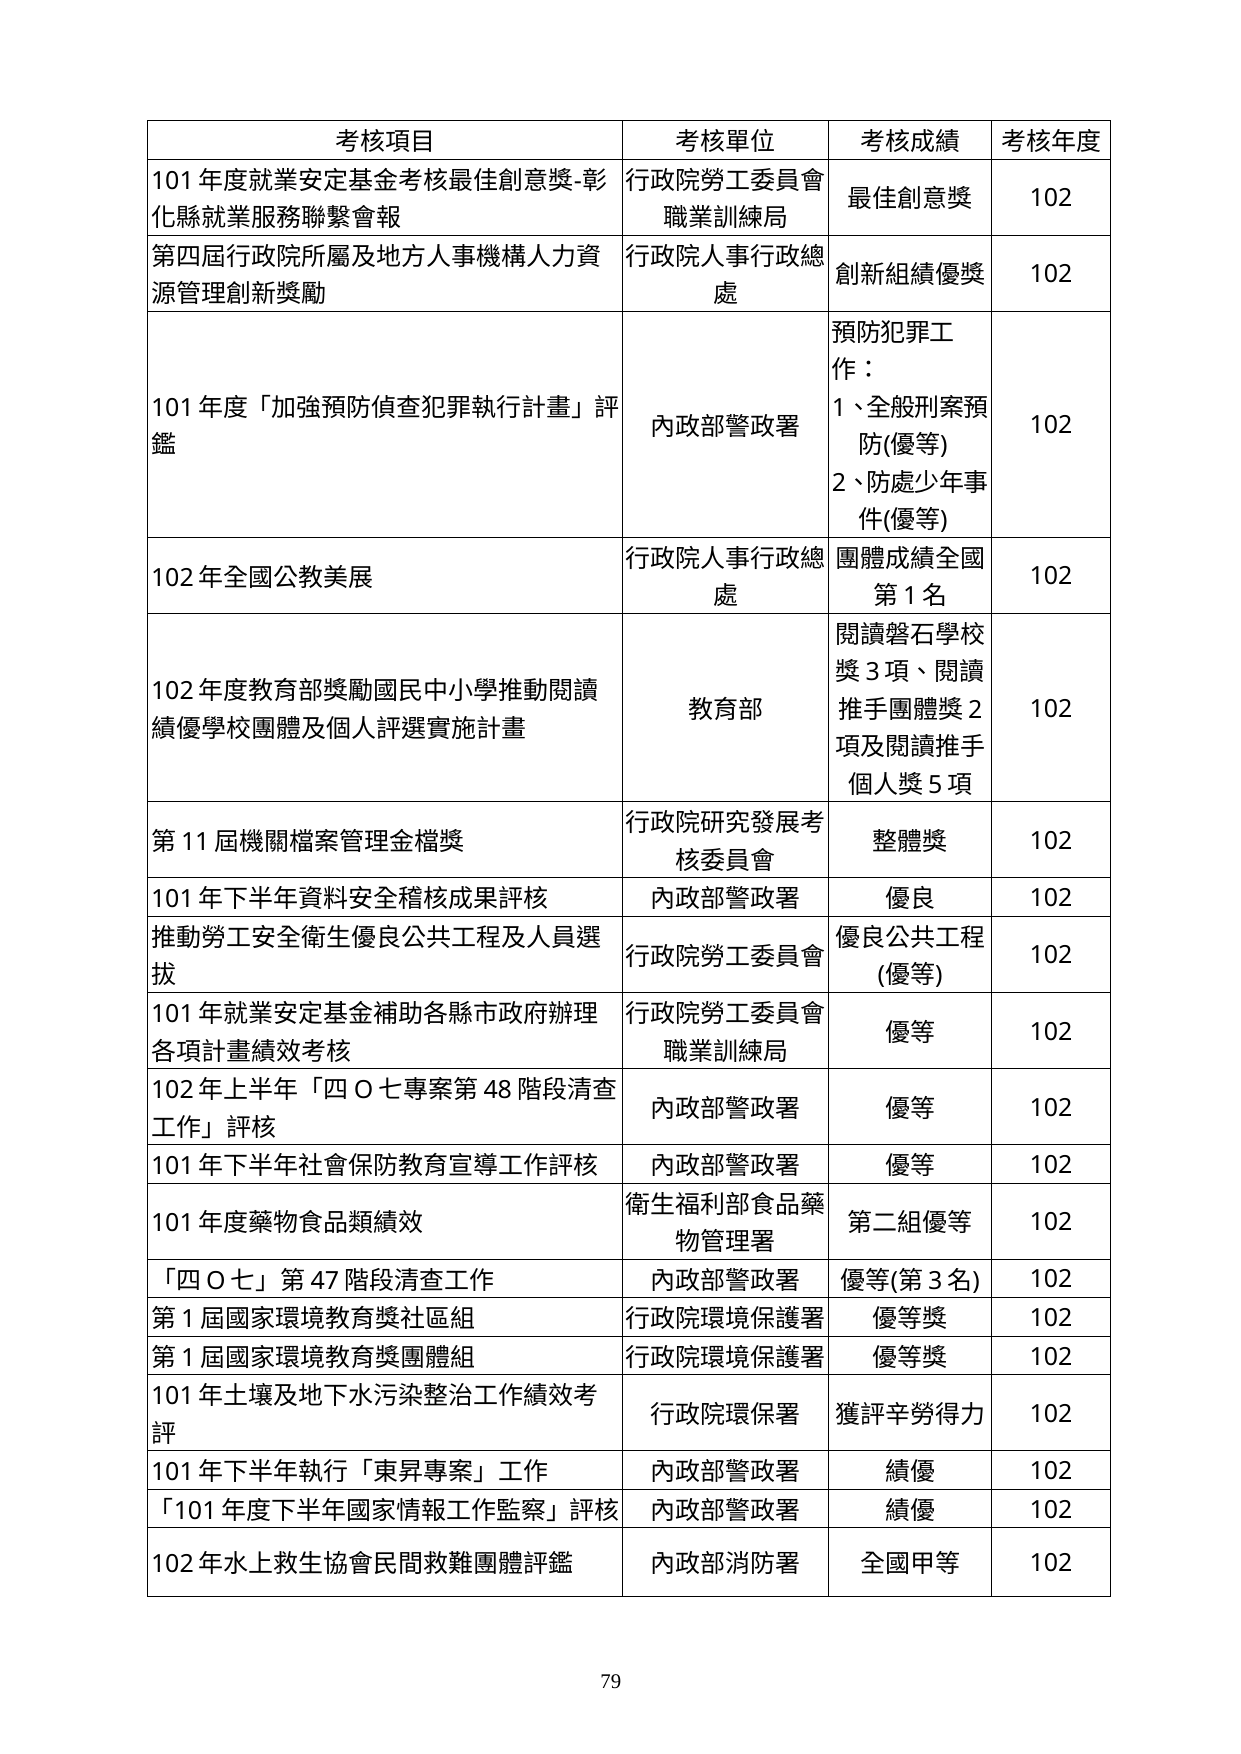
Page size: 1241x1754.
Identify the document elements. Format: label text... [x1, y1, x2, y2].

table_cell 行政院勞工委員會 [623, 917, 828, 992]
table_cell 101年度就業安定基金考核最佳創意獎-彰化縣就業服務聯繫會報 [148, 160, 622, 234]
table_cell 行政院環境保護署 [623, 1337, 828, 1374]
table_cell 第四屆行政院所屬及地方人事機構人力資源管理創新獎勵 [148, 236, 622, 311]
table_cell 閱讀磐石學校獎3項、閱讀推手團體獎2項及閱讀推手個人獎5項 [829, 614, 991, 801]
table_cell 102 [992, 878, 1110, 916]
table_cell 102 [992, 1337, 1110, 1374]
table_cell 第1屆國家環境教育獎團體組 [148, 1337, 622, 1374]
table_cell 內政部警政署 [623, 878, 828, 916]
table_cell 101年度「加強預防偵查犯罪執行計畫」評鑑 [148, 312, 622, 537]
table_cell 101年土壤及地下水污染整治工作績效考評 [148, 1375, 622, 1450]
table_cell 優等 [829, 1069, 991, 1144]
table_cell 行政院人事行政總處 [623, 538, 828, 613]
table_cell 102 [992, 160, 1110, 234]
table_cell 「101年度下半年國家情報工作監察」評核 [148, 1490, 622, 1527]
table_cell 獲評辛勞得力 [829, 1375, 991, 1450]
table_cell 優等 [829, 993, 991, 1068]
table_cell 行政院勞工委員會職業訓練局 [623, 160, 828, 234]
table_cell 優良公共工程(優等) [829, 917, 991, 992]
table_header 考核單位 [623, 121, 828, 158]
table_cell 102 [992, 1184, 1110, 1258]
table_cell 行政院人事行政總處 [623, 236, 828, 311]
table_cell 101年就業安定基金補助各縣市政府辦理各項計畫績效考核 [148, 993, 622, 1068]
table_cell 內政部警政署 [623, 1451, 828, 1489]
table_cell 102 [992, 993, 1110, 1068]
table_cell 優等獎 [829, 1337, 991, 1374]
table_cell 102 [992, 1375, 1110, 1450]
table_cell 內政部警政署 [623, 1145, 828, 1182]
table_cell 102 [992, 1528, 1110, 1596]
table_cell 績優 [829, 1451, 991, 1489]
table_cell 績優 [829, 1490, 991, 1527]
table_cell 101年度藥物食品類績效 [148, 1184, 622, 1258]
table_cell 102 [992, 802, 1110, 877]
table_cell 內政部警政署 [623, 1069, 828, 1144]
table_header 考核項目 [148, 121, 622, 158]
table_cell 預防犯罪工作： 1、全般刑案預防(優等) 2、防處少年事件(優等) [829, 312, 991, 537]
table_cell 102 [992, 1260, 1110, 1297]
table_cell 102年上半年「四O七專案第48階段清查工作」評核 [148, 1069, 622, 1144]
table_header 考核年度 [992, 121, 1110, 158]
table_cell 102年度教育部獎勵國民中小學推動閱讀績優學校團體及個人評選實施計畫 [148, 614, 622, 801]
table_cell 102 [992, 236, 1110, 311]
table_cell 102 [992, 1451, 1110, 1489]
table_cell 衛生福利部食品藥物管理署 [623, 1184, 828, 1258]
table_cell 推動勞工安全衛生優良公共工程及人員選拔 [148, 917, 622, 992]
table_cell 102年全國公教美展 [148, 538, 622, 613]
table_cell 第1屆國家環境教育獎社區組 [148, 1298, 622, 1336]
table_cell 第11屆機關檔案管理金檔獎 [148, 802, 622, 877]
table_cell 102 [992, 312, 1110, 537]
table_cell 「四O七」第47階段清查工作 [148, 1260, 622, 1297]
table_cell 內政部警政署 [623, 1260, 828, 1297]
table_cell 101年下半年社會保防教育宣導工作評核 [148, 1145, 622, 1182]
table_cell 團體成績全國第1名 [829, 538, 991, 613]
table_cell 優良 [829, 878, 991, 916]
table_cell 第二組優等 [829, 1184, 991, 1258]
table_cell 101年下半年資料安全稽核成果評核 [148, 878, 622, 916]
table_cell 101年下半年執行「東昇專案」工作 [148, 1451, 622, 1489]
table_header 考核成績 [829, 121, 991, 158]
table_cell 102 [992, 917, 1110, 992]
table_cell 102 [992, 1490, 1110, 1527]
table_cell 102 [992, 1298, 1110, 1336]
table_cell 整體獎 [829, 802, 991, 877]
table_cell 行政院研究發展考核委員會 [623, 802, 828, 877]
table_cell 優等 [829, 1145, 991, 1182]
table_cell 全國甲等 [829, 1528, 991, 1596]
table_cell 102 [992, 538, 1110, 613]
table_cell 創新組績優獎 [829, 236, 991, 311]
table_cell 行政院環境保護署 [623, 1298, 828, 1336]
table_cell 內政部警政署 [623, 312, 828, 537]
table_cell 最佳創意獎 [829, 160, 991, 234]
table_cell 教育部 [623, 614, 828, 801]
table_cell 內政部警政署 [623, 1490, 828, 1527]
table_cell 102 [992, 614, 1110, 801]
table_cell 行政院環保署 [623, 1375, 828, 1450]
table_cell 優等獎 [829, 1298, 991, 1336]
table_cell 102年水上救生協會民間救難團體評鑑 [148, 1528, 622, 1596]
table_cell 102 [992, 1145, 1110, 1182]
table_cell 行政院勞工委員會職業訓練局 [623, 993, 828, 1068]
table_cell 內政部消防署 [623, 1528, 828, 1596]
table_cell 優等(第3名) [829, 1260, 991, 1297]
table_cell 102 [992, 1069, 1110, 1144]
